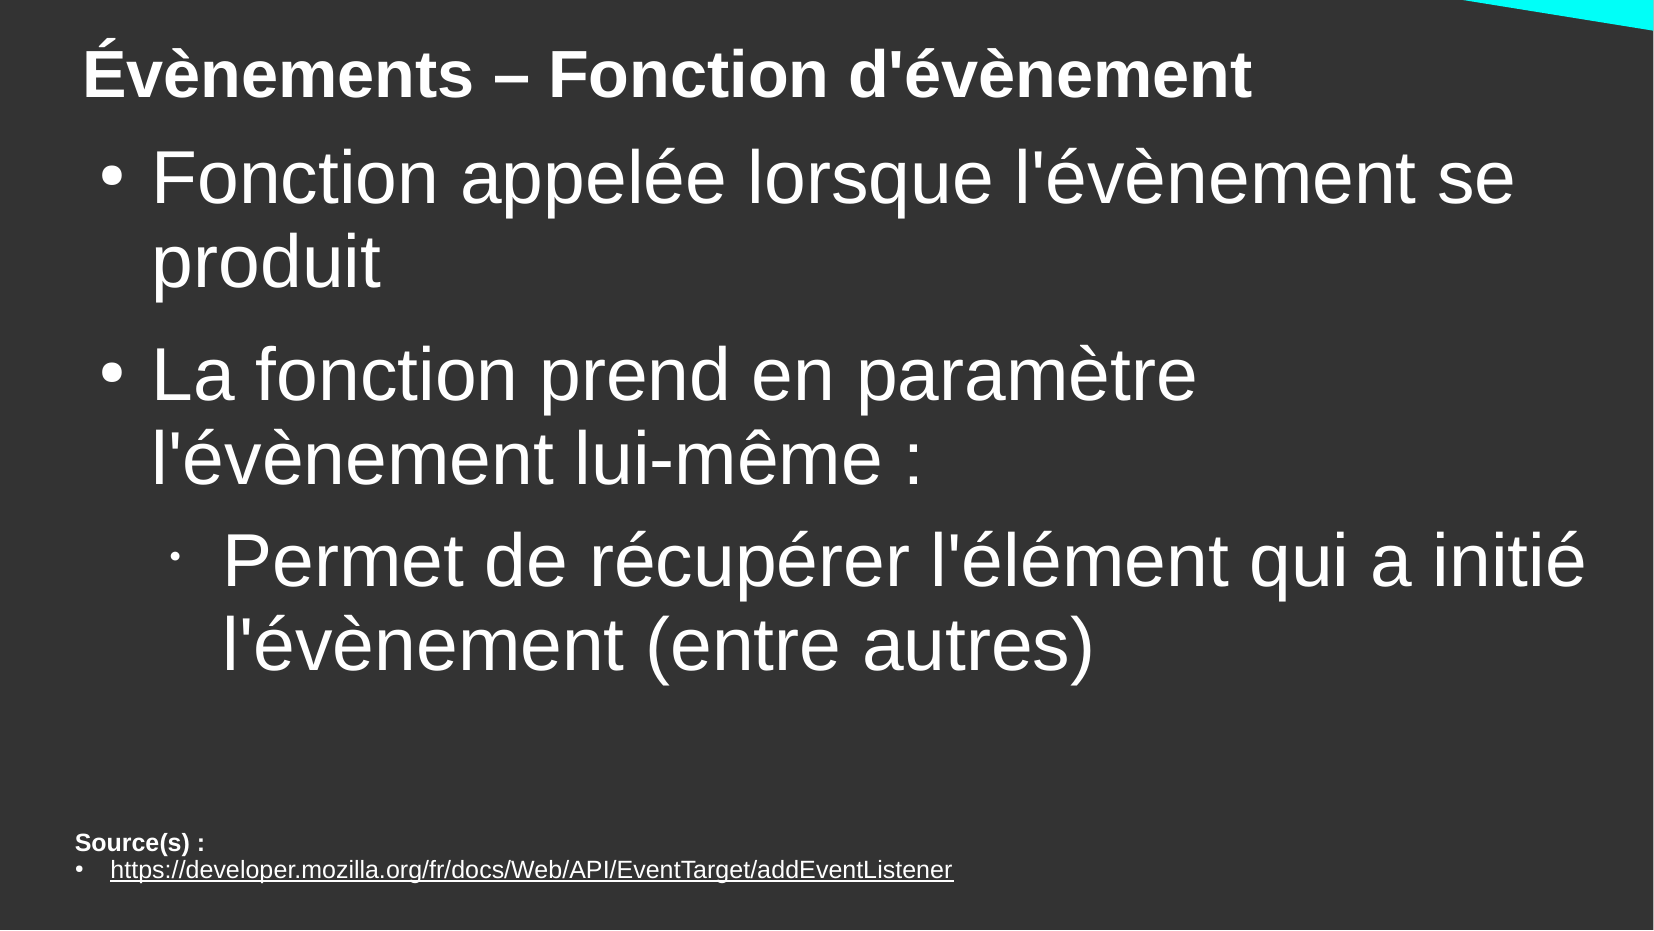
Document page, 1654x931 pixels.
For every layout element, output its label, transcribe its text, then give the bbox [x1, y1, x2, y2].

list Fonction appelée lorsque l'évènement se produit La fonction prend en paramètre l'évènement lui-même : Permet de récupérer l'élément qui a initié l'évènement (entre autres) [80, 135, 1620, 745]
text_box [1462, 0, 1654, 31]
title Évènements – Fonction d'évènement [82, 37, 1571, 114]
text_box Source(s) : https://developer.mozilla.org/fr/docs/Web/API/EventTarget/addEventListener [60, 820, 1583, 892]
